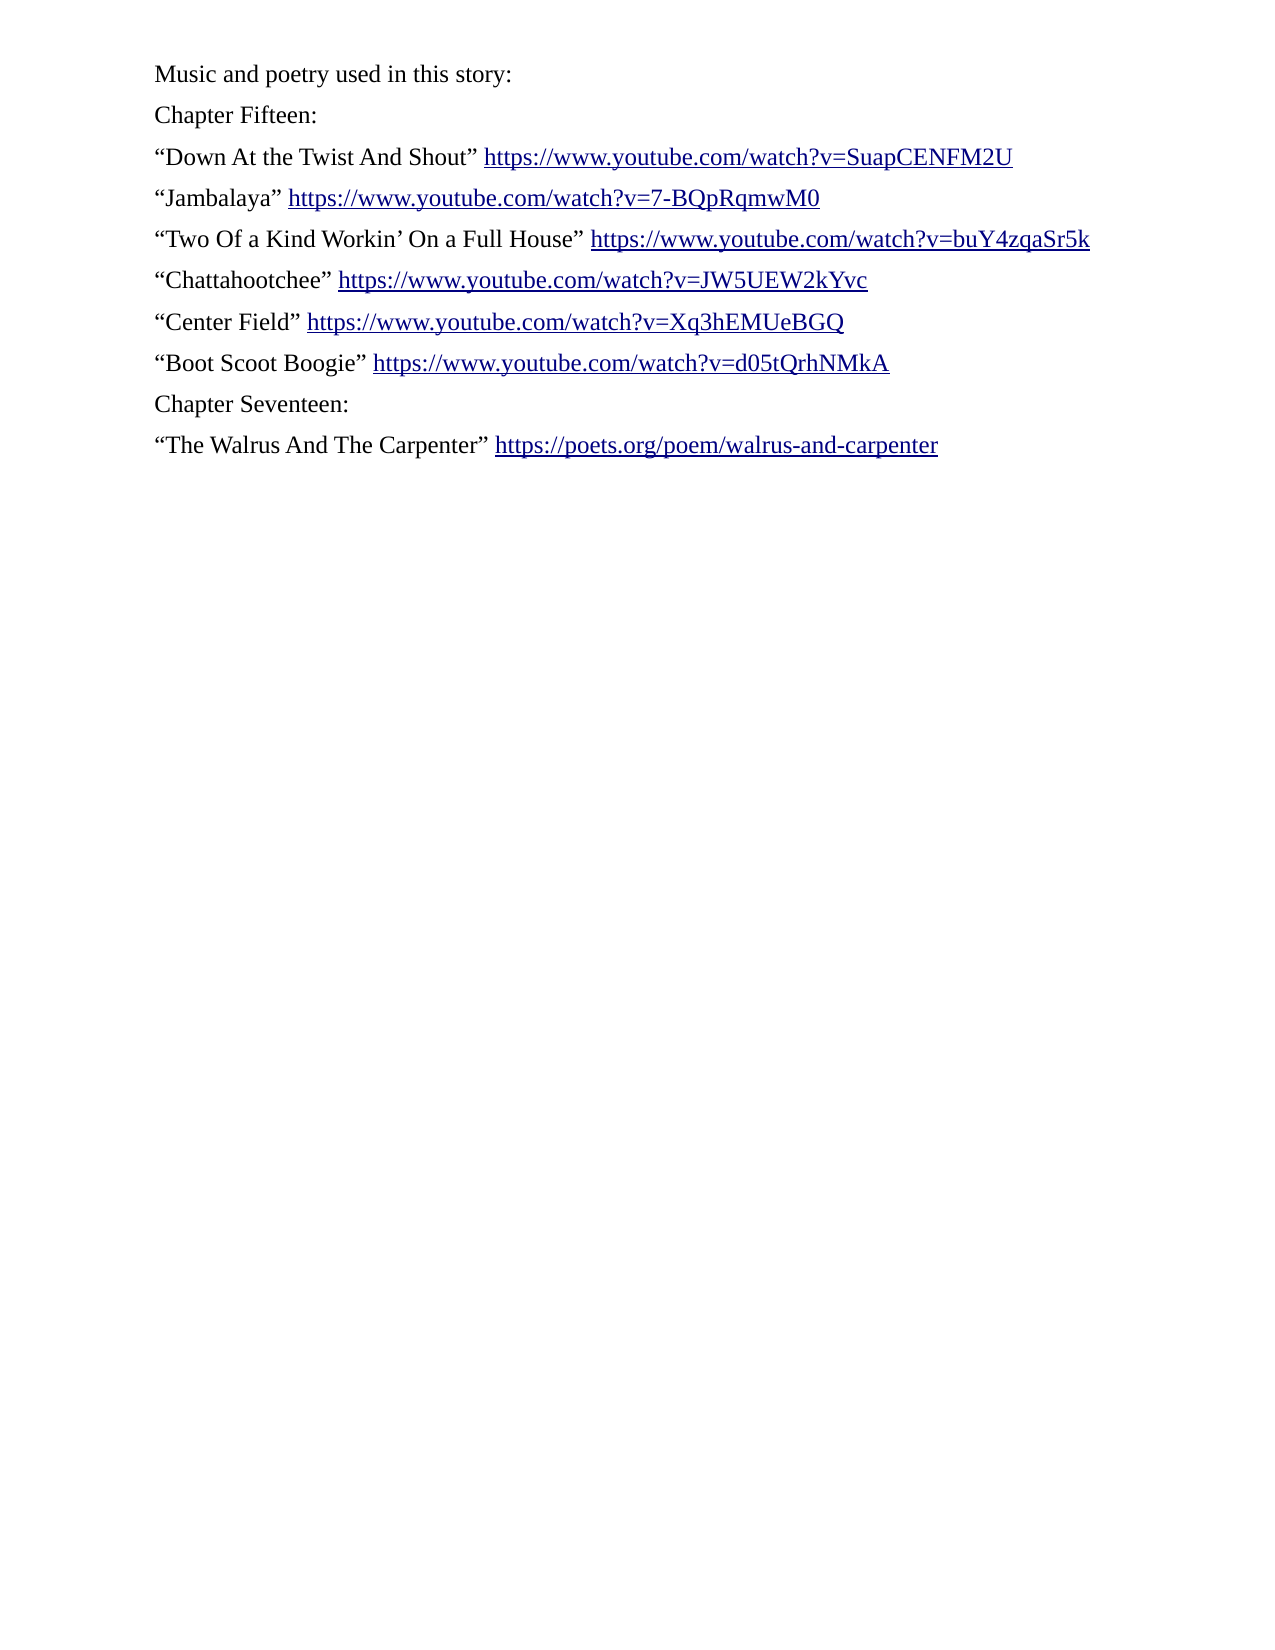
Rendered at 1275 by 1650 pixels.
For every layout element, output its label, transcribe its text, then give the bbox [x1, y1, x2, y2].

text “The Walrus And The Carpenter” https://poets.org/poem/walrus-and-carpenter [118, 430, 1216, 459]
text Chapter Seventeen: [118, 389, 1216, 418]
text “Two Of a Kind Workin’ On a Full House” https://www.youtube.com/watch?v=buY4zqaSr5k [118, 224, 1216, 253]
text “Boot Scoot Boogie” https://www.youtube.com/watch?v=d05tQrhNMkA [118, 348, 1216, 377]
text “Down At the Twist And Shout” https://www.youtube.com/watch?v=SuapCENFM2U [118, 142, 1216, 170]
text Music and poetry used in this story: [118, 59, 1216, 88]
text Chapter Fifteen: [118, 100, 1216, 129]
text “Jambalaya” https://www.youtube.com/watch?v=7-BQpRqmwM0 [118, 183, 1216, 212]
text “Center Field” https://www.youtube.com/watch?v=Xq3hEMUeBGQ [118, 307, 1216, 335]
text “Chattahootchee” https://www.youtube.com/watch?v=JW5UEW2kYvc [118, 265, 1216, 294]
